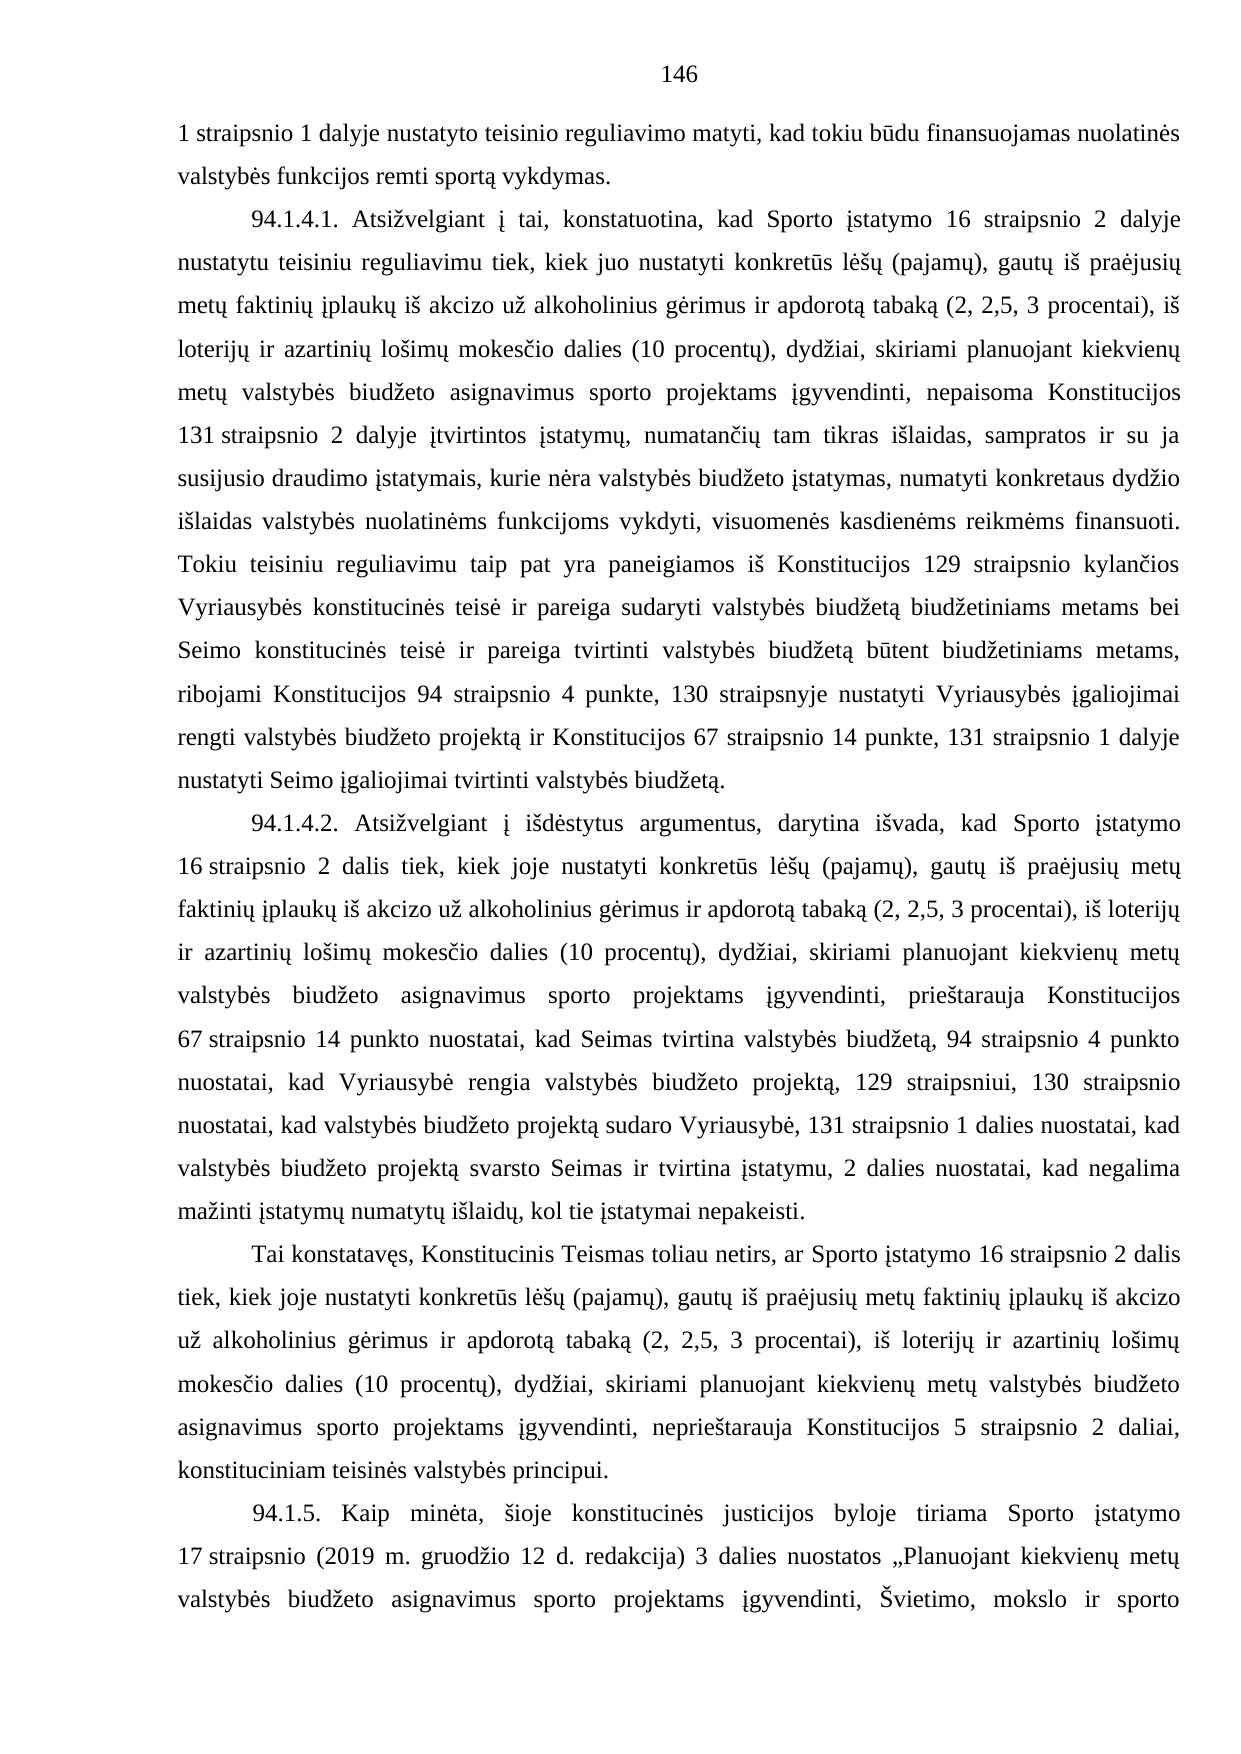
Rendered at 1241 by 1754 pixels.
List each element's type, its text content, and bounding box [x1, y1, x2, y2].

text Tai konstatavęs, Konstitucinis Teismas toliau netirs, ar Sporto įstatymo 16 straipsnio 2 dalis tiek, kiek joje nustatyti konkretūs lėšų (pajamų), gautų iš praėjusių metų faktinių įplaukų iš akcizo už alkoholinius gėrimus ir apdorotą tabaką (2, 2,5, 3 procentai), iš loterijų ir azartinių lošimų mokesčio dalies (10 procentų), dydžiai, skiriami planuojant kiekvienų metų valstybės biudžeto asignavimus sporto projektams įgyvendinti, neprieštarauja Konstitucijos 5 straipsnio 2 daliai, konstituciniam teisinės valstybės principui. [177, 1239, 1181, 1484]
text 94.1.4.1. Atsižvelgiant į tai, konstatuotina, kad Sporto įstatymo 16 straipsnio 2 dalyje nustatytu teisiniu reguliavimu tiek, kiek juo nustatyti konkretūs lėšų (pajamų), gautų iš praėjusių metų faktinių įplaukų iš akcizo už alkoholinius gėrimus ir apdorotą tabaką (2, 2,5, 3 procentai), iš loterijų ir azartinių lošimų mokesčio dalies (10 procentų), dydžiai, skiriami planuojant kiekvienų metų valstybės biudžeto asignavimus sporto projektams įgyvendinti, nepaisoma Konstitucijos 131 straipsnio 2 dalyje įtvirtintos įstatymų, numatančių tam tikras išlaidas, sampratos ir su ja susijusio draudimo įstatymais, kurie nėra valstybės biudžeto įstatymas, numatyti konkretaus dydžio išlaidas valstybės nuolatinėms funkcijoms vykdyti, visuomenės kasdienėms reikmėms finansuoti. Tokiu teisiniu reguliavimu taip pat yra paneigiamos iš Konstitucijos 129 straipsnio kylančios Vyriausybės konstitucinės teisė ir pareiga sudaryti valstybės biudžetą biudžetiniams metams bei Seimo konstitucinės teisė ir pareiga tvirtinti valstybės biudžetą būtent biudžetiniams metams, ribojami Konstitucijos 94 straipsnio 4 punkte, 130 straipsnyje nustatyti Vyriausybės įgaliojimai rengti valstybės biudžeto projektą ir Konstitucijos 67 straipsnio 14 punkte, 131 straipsnio 1 dalyje nustatyti Seimo įgaliojimai tvirtinti valstybės biudžetą. [177, 204, 1181, 794]
text 94.1.4.2. Atsižvelgiant į išdėstytus argumentus, darytina išvada, kad Sporto įstatymo 16 straipsnio 2 dalis tiek, kiek joje nustatyti konkretūs lėšų (pajamų), gautų iš praėjusių metų faktinių įplaukų iš akcizo už alkoholinius gėrimus ir apdorotą tabaką (2, 2,5, 3 procentai), iš loterijų ir azartinių lošimų mokesčio dalies (10 procentų), dydžiai, skiriami planuojant kiekvienų metų valstybės biudžeto asignavimus sporto projektams įgyvendinti, prieštarauja Konstitucijos 67 straipsnio 14 punkto nuostatai, kad Seimas tvirtina valstybės biudžetą, 94 straipsnio 4 punkto nuostatai, kad Vyriausybė rengia valstybės biudžeto projektą, 129 straipsniui, 130 straipsnio nuostatai, kad valstybės biudžeto projektą sudaro Vyriausybė, 131 straipsnio 1 dalies nuostatai, kad valstybės biudžeto projektą svarsto Seimas ir tvirtina įstatymu, 2 dalies nuostatai, kad negalima mažinti įstatymų numatytų išlaidų, kol tie įstatymai nepakeisti. [177, 808, 1181, 1225]
text 94.1.5. Kaip minėta, šioje konstitucinės justicijos byloje tiriama Sporto įstatymo 17 straipsnio (2019 m. gruodžio 12 d. redakcija) 3 dalies nuostatos „Planuojant kiekvienų metų valstybės biudžeto asignavimus sporto projektams įgyvendinti, Švietimo, mokslo ir sporto [177, 1498, 1181, 1613]
text 1 straipsnio 1 dalyje nustatyto teisinio reguliavimo matyti, kad tokiu būdu finansuojamas nuolatinės valstybės funkcijos remti sportą vykdymas. [177, 118, 1181, 190]
